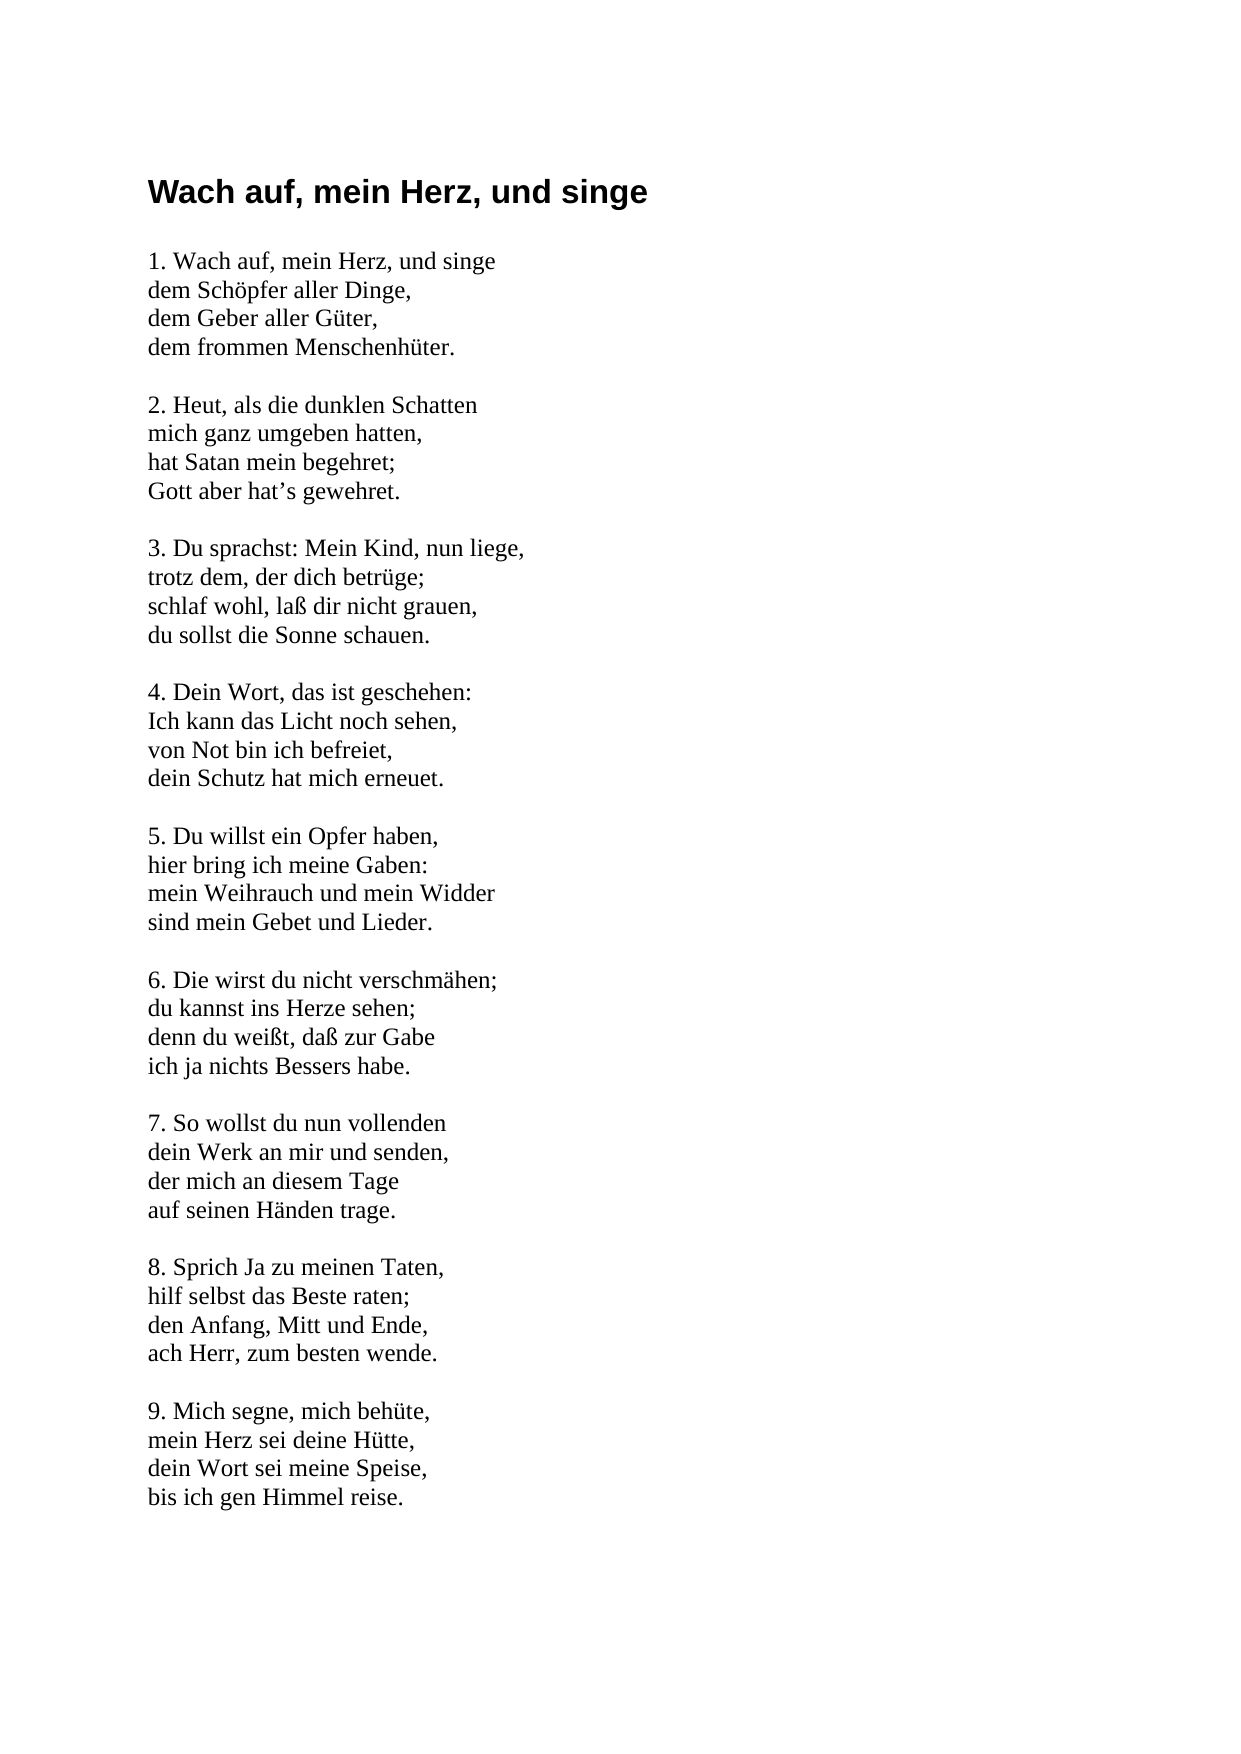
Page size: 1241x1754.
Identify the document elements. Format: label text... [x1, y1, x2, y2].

text sind mein Gebet und Lieder. [148, 907, 1093, 936]
text dem Geber aller Güter, [148, 303, 1093, 332]
text 1. Wach auf, mein Herz, und singe [148, 246, 1093, 275]
text bis ich gen Himmel reise. [148, 1482, 1093, 1511]
text dein Wort sei meine Speise, [148, 1453, 1093, 1482]
text von Not bin ich befreiet, [148, 735, 1093, 763]
text mein Weihrauch und mein Widder [148, 878, 1093, 907]
text auf seinen Händen trage. [148, 1195, 1093, 1223]
text mein Herz sei deine Hütte, [148, 1425, 1093, 1453]
text ach Herr, zum besten wende. [148, 1338, 1093, 1367]
text denn du weißt, daß zur Gabe [148, 1022, 1093, 1051]
text du sollst die Sonne schauen. [148, 620, 1093, 648]
text mich ganz umgeben hatten, [148, 418, 1093, 447]
text 3. Du sprachst: Mein Kind, nun liege, [148, 533, 1093, 562]
text schlaf wohl, laß dir nicht grauen, [148, 591, 1093, 620]
text dein Werk an mir und senden, [148, 1137, 1093, 1166]
text Ich kann das Licht noch sehen, [148, 706, 1093, 735]
text der mich an diesem Tage [148, 1166, 1093, 1195]
text 7. So wollst du nun vollenden [148, 1108, 1093, 1137]
text den Anfang, Mitt und Ende, [148, 1310, 1093, 1338]
text 8. Sprich Ja zu meinen Taten, [148, 1252, 1093, 1281]
text hat Satan mein begehret; [148, 447, 1093, 476]
text 6. Die wirst du nicht verschmähen; [148, 965, 1093, 993]
text 4. Dein Wort, das ist geschehen: [148, 677, 1093, 706]
subtitle Wach auf, mein Herz, und singe [148, 173, 1093, 211]
text hier bring ich meine Gaben: [148, 850, 1093, 878]
text du kannst ins Herze sehen; [148, 993, 1093, 1022]
text ich ja nichts Bessers habe. [148, 1051, 1093, 1080]
text 9. Mich segne, mich behüte, [148, 1396, 1093, 1425]
text Gott aber hat’s gewehret. [148, 476, 1093, 505]
text dem Schöpfer aller Dinge, [148, 275, 1093, 303]
text dem frommen Menschenhüter. [148, 332, 1093, 361]
text 2. Heut, als die dunklen Schatten [148, 390, 1093, 418]
text trotz dem, der dich betrüge; [148, 562, 1093, 591]
text 5. Du willst ein Opfer haben, [148, 821, 1093, 850]
text hilf selbst das Beste raten; [148, 1281, 1093, 1310]
text dein Schutz hat mich erneuet. [148, 763, 1093, 792]
